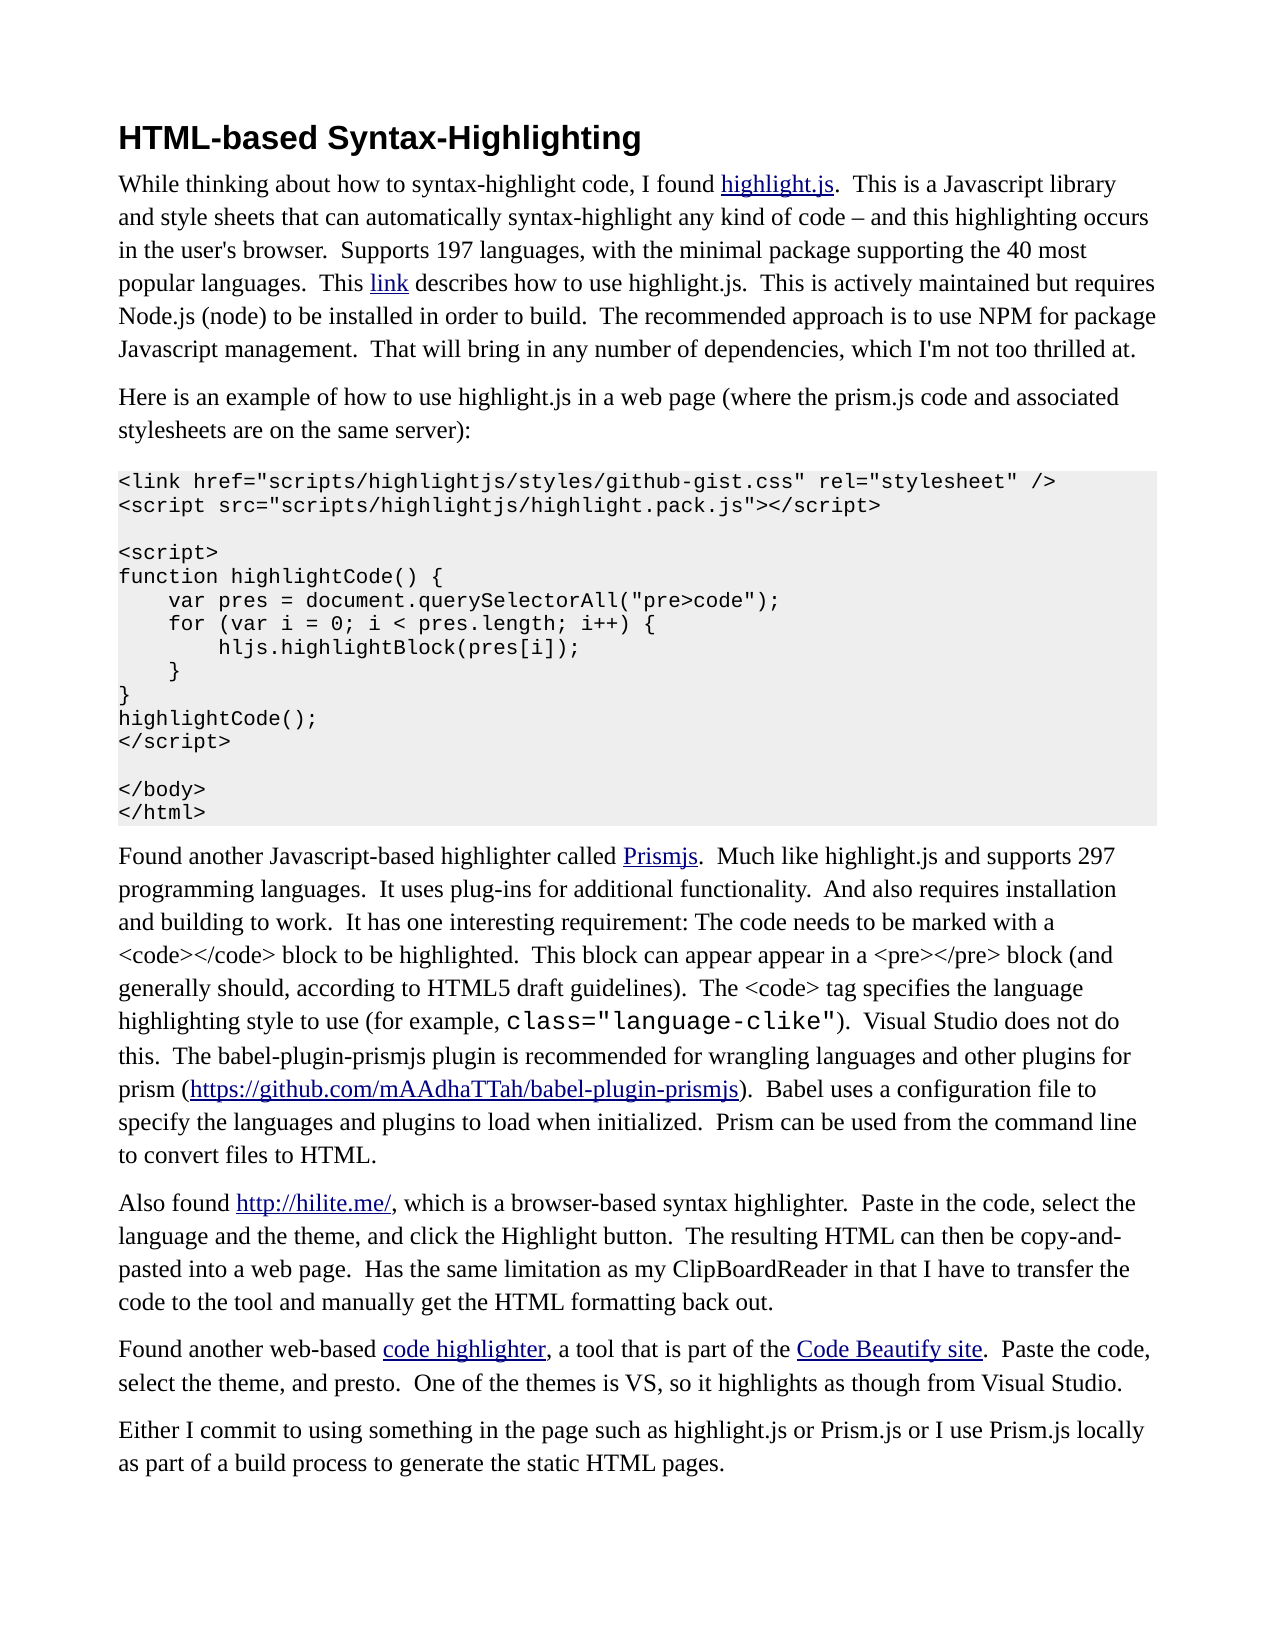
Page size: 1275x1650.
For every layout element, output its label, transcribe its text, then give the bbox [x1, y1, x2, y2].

text While thinking about how to syntax-highlight code, I found highlight.js. This is a Javascript library and style sheets that can automatically syntax-highlight any kind of code – and this highlighting occurs in the user's browser. Supports 197 languages, with the minimal package supporting the 40 most popular languages. This link describes how to use highlight.js. This is actively maintained but requires Node.js (node) to be installed in order to build. The recommended approach is to use NPM for package Javascript management. That will bring in any number of dependencies, which I'm not too thrilled at. [118, 169, 1157, 363]
text Either I commit to using something in the page such as highlight.js or Prism.js or I use Prism.js locally as part of a build process to generate the static HTML pages. [118, 1415, 1157, 1477]
text <link href="scripts/highlightjs/styles/github-gist.css" rel="stylesheet" /> [118, 471, 1157, 495]
text <script src="scripts/highlightjs/highlight.pack.js"></script> [118, 495, 1157, 519]
text Found another web-based code highlighter, a tool that is part of the Code Beautify site. Paste the code, select the theme, and presto. One of the themes is VS, so it highlights as though from Visual Studio. [118, 1334, 1157, 1396]
text function highlightCode() { [118, 566, 1157, 589]
text Here is an example of how to use highlight.js in a web page (where the prism.js code and associated stylesheets are on the same server): [118, 382, 1157, 443]
text } [118, 661, 1157, 684]
text } [118, 684, 1157, 708]
text <script> [118, 542, 1157, 566]
text hljs.highlightBlock(pres[i]); [118, 637, 1157, 661]
text </script> [118, 731, 1157, 755]
text Also found http://hilite.me/, which is a browser-based syntax highlighter. Paste in the code, select the language and the theme, and click the Highlight button. The resulting HTML can then be copy-and-pasted into a web page. Has the same limitation as my ClipBoardReader in that I have to transfer the code to the tool and manually get the HTML formatting back out. [118, 1188, 1157, 1316]
text for (var i = 0; i < pres.length; i++) { [118, 613, 1157, 637]
text Found another Javascript-based highlighter called Prismjs. Much like highlight.js and supports 297 programming languages. It uses plug-ins for additional functionality. And also requires installation and building to work. It has one interesting requirement: The code needs to be marked with a <code></code> block to be highlighted. This block can appear appear in a <pre></pre> block (and generally should, according to HTML5 draft guidelines). The <code> tag specifies the language highlighting style to use (for example, class="language-clike"). Visual Studio does not do this. The babel-plugin-prismjs plugin is recommended for wrangling languages and other plugins for prism (https://github.com/mAAdhaTTah/babel-plugin-prismjs). Babel uses a configuration file to specify the languages and plugins to load when initialized. Prism can be used from the command line to convert files to HTML. [118, 841, 1157, 1169]
text </body> [118, 779, 1157, 802]
text highlightCode(); [118, 708, 1157, 731]
subtitle HTML-based Syntax-Highlighting [118, 118, 1157, 157]
text var pres = document.querySelectorAll("pre>code"); [118, 589, 1157, 613]
text </html> [118, 802, 1157, 826]
